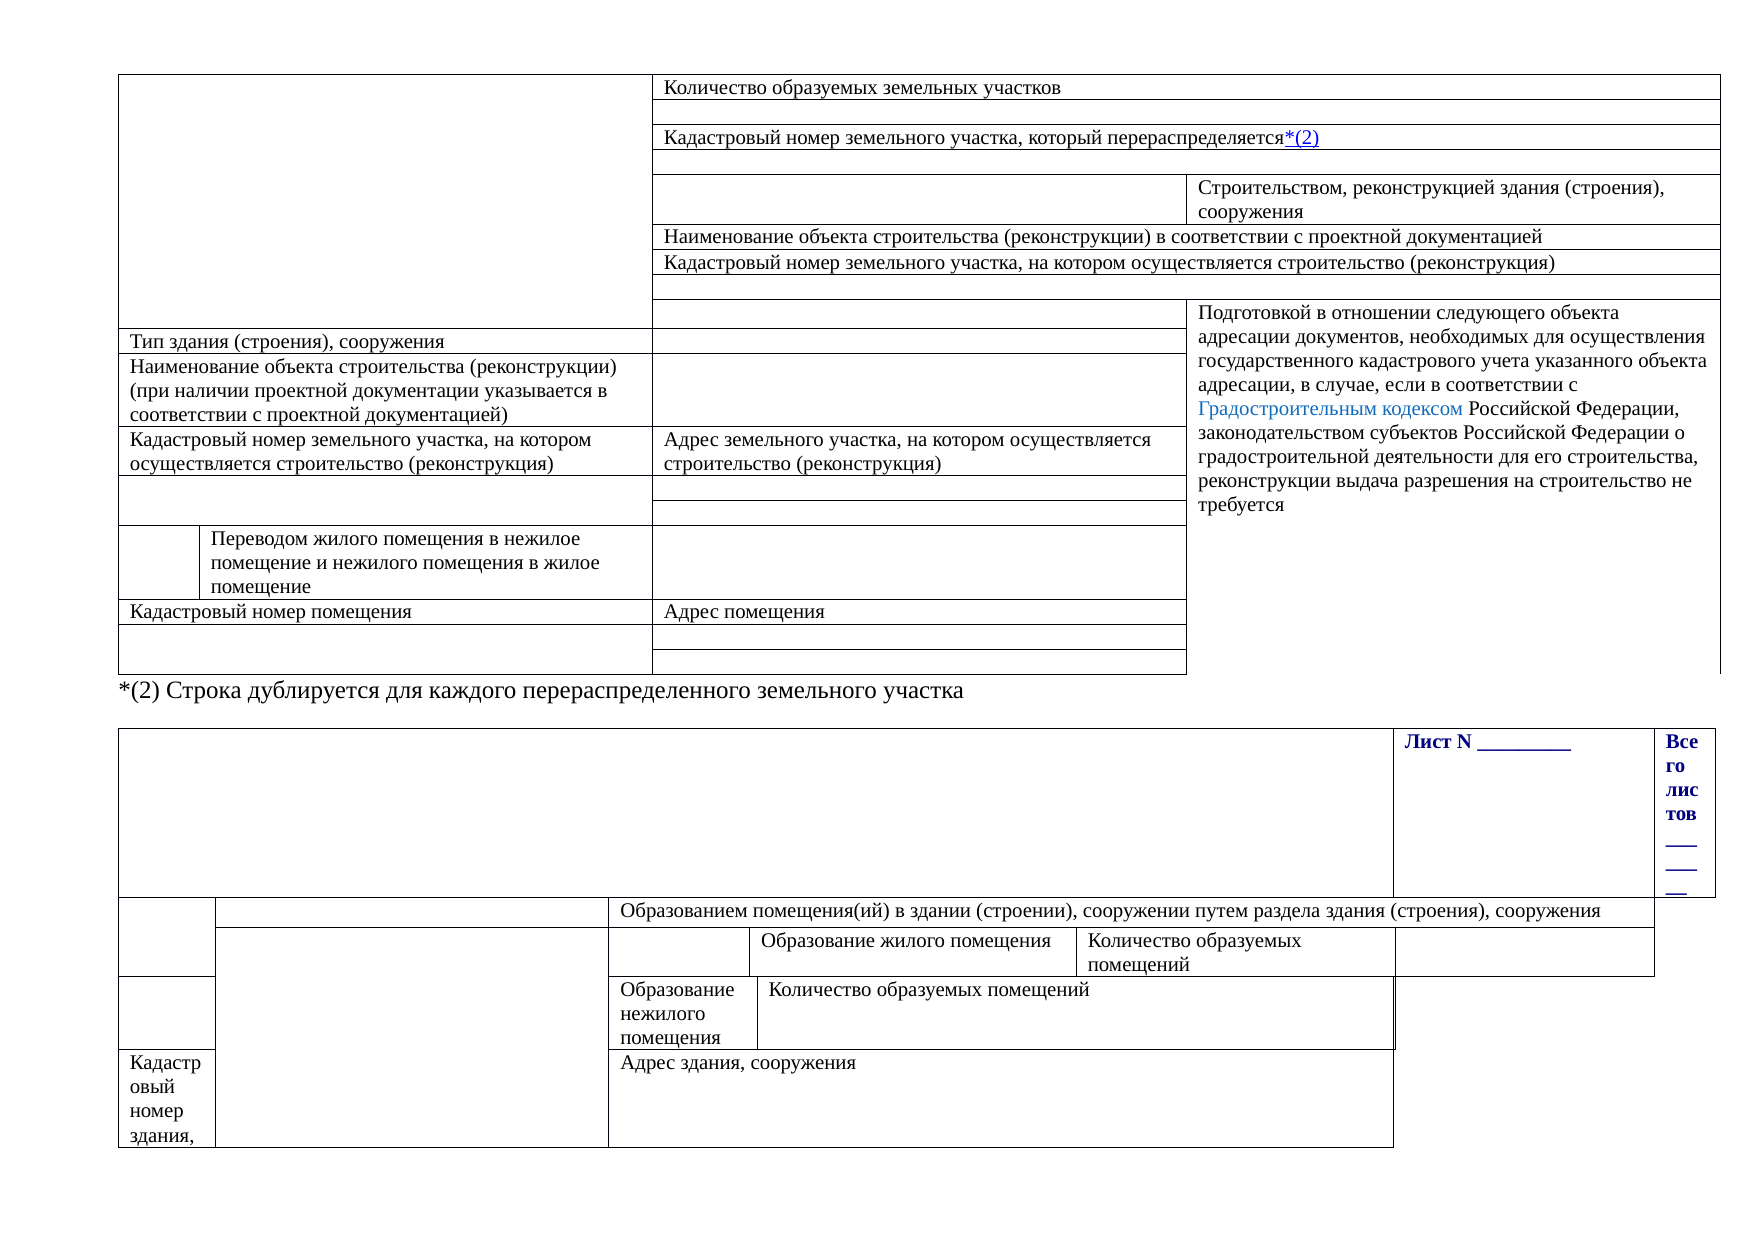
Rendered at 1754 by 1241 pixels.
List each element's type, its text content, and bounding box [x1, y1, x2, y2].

table_cell Наименование объекта строительства (реконструкции) (при наличии проектной документации указывается в соответствии с проектной документацией) [119, 354, 652, 426]
table_header [119, 729, 1393, 897]
table_cell [653, 175, 1186, 223]
table_cell Подготовкой в отношении следующего объекта адресации документов, необходимых для осуществления государственного кадастрового учета указанного объекта адресации, в случае, если в соответствии с Градостроительным кодексом Российской Федерации, законодательством субъектов Российской Федерации о градостроительной деятельности для его строительства, реконструкции выдача разрешения на строительство не требуется [1187, 300, 1720, 674]
table_cell [609, 928, 749, 976]
table_cell Количество образуемых земельных участков [653, 75, 1720, 99]
table_cell [216, 928, 608, 1147]
table_cell [653, 501, 1186, 525]
table_cell Наименование объекта строительства (реконструкции) в соответствии с проектной документацией [653, 225, 1720, 248]
table_cell [653, 100, 1720, 124]
table_cell Кадастровый номер земельного участка, на котором осуществляется строительство (реконструкция) [653, 250, 1720, 274]
table_cell [119, 526, 199, 598]
table_cell Адрес помещения [653, 600, 1186, 623]
table_cell [653, 625, 1186, 649]
table_cell [653, 329, 1186, 353]
table_cell Переводом жилого помещения в нежилое помещение и нежилого помещения в жилое помещение [200, 526, 652, 598]
table_cell [653, 650, 1186, 674]
table_cell Адрес земельного участка, на котором осуществляется строительство (реконструкция) [653, 427, 1186, 475]
table_cell Кадастровый номер здания, [119, 1050, 215, 1147]
table_cell [1655, 927, 1716, 976]
table_cell Адрес здания, сооружения [609, 1050, 1393, 1147]
table_cell [653, 526, 1186, 598]
table_cell [653, 150, 1720, 174]
table_cell [653, 300, 1186, 327]
table_cell [119, 625, 652, 674]
table_cell [653, 354, 1186, 426]
table_cell Кадастровый номер земельного участка, на котором осуществляется строительство (реконструкция) [119, 427, 652, 475]
table_cell Количество образуемых помещений [758, 977, 1393, 1049]
table_cell Строительством, реконструкцией здания (строения), сооружения [1187, 175, 1720, 223]
table_cell Кадастровый номер земельного участка, который перераспределяется*(2) [653, 125, 1720, 149]
table_header Лист N _________ [1394, 729, 1654, 897]
table_cell Образование жилого помещения [750, 928, 1076, 976]
text *(2) Строка дублируется для каждого перераспределенного земельного участка [118, 675, 1695, 703]
table_cell Образованием помещения(ий) в здании (строении), сооружении путем раздела здания (строения), сооружения [609, 898, 1654, 927]
table_cell [1396, 976, 1716, 1049]
table_cell Тип здания (строения), сооружения [119, 329, 652, 353]
table_cell [1655, 898, 1716, 927]
table_cell [653, 476, 1186, 500]
table_cell [119, 977, 215, 1049]
table_cell [653, 275, 1720, 299]
table_cell [216, 898, 608, 927]
table_cell Кадастровый номер помещения [119, 600, 652, 623]
table_cell Образование нежилого помещения [609, 977, 757, 1049]
table_cell [119, 898, 215, 976]
table_cell [1396, 928, 1654, 976]
table_cell [119, 476, 652, 525]
table_cell [1394, 1049, 1716, 1147]
table_cell Количество образуемых помещений [1077, 928, 1395, 976]
table_header Всего листов ________ [1655, 729, 1715, 897]
